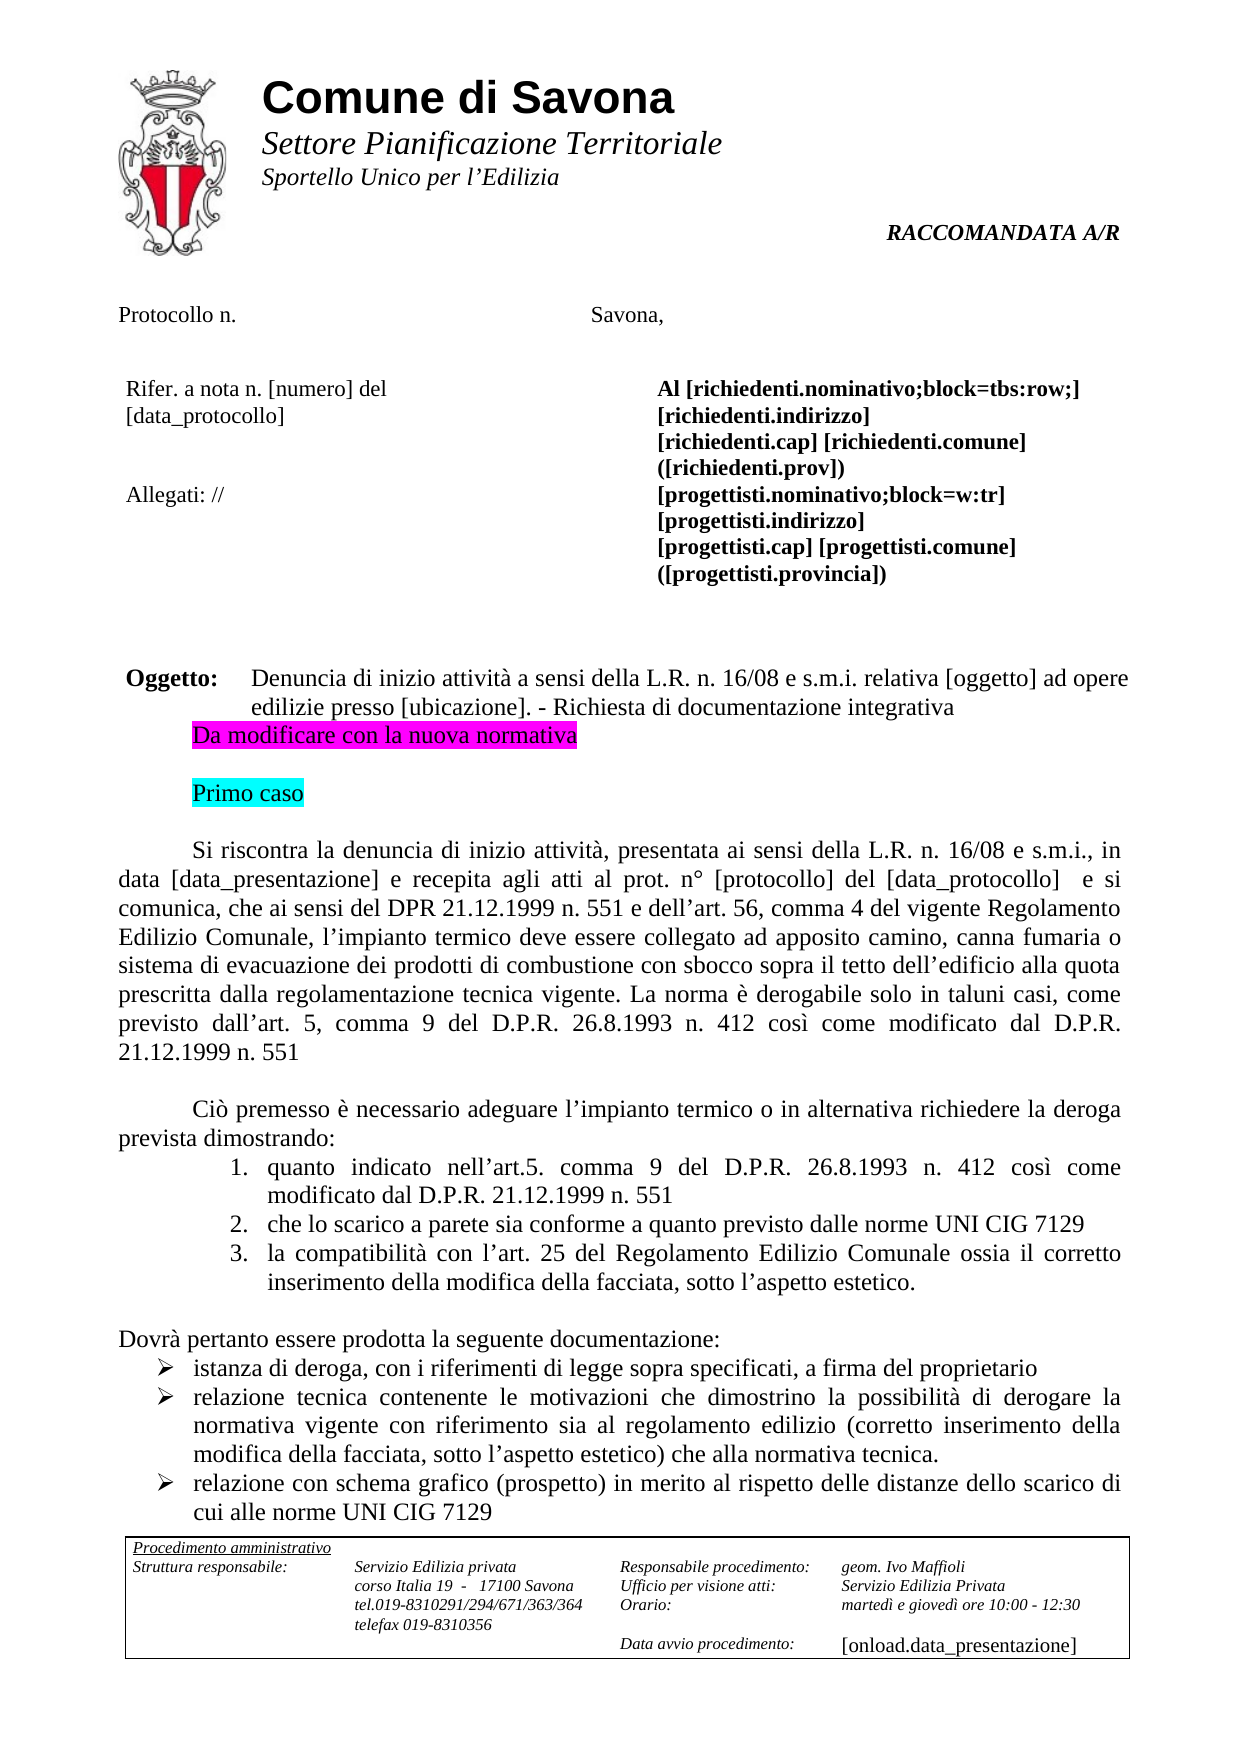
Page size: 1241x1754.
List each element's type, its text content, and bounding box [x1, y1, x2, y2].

table_cell [progettisti.nominativo;block=w:tr] [progettisti.indirizzo] [progettisti.cap] [progettisti.comune] ([progettisti.provincia]) [650, 481, 1122, 586]
table_header Rifer. a nota n. [numero] del [data_protocollo] [118, 375, 472, 481]
text Sportello Unico per l’Edilizia [227, 162, 1122, 191]
text Dovrà pertanto essere prodotta la seguente documentazione: [118, 1324, 1122, 1353]
text Ciò premesso è necessario adeguare l’impianto termico o in alternativa richiedere la deroga prevista dimostrando: [118, 1094, 1122, 1152]
text Settore Pianificazione Territoriale [227, 123, 1122, 162]
list istanza di deroga, con i riferimenti di legge sopra specificati, a firma del proprietario [156, 1353, 1122, 1382]
table_header Oggetto: [118, 663, 243, 721]
list che lo scarico a parete sia conforme a quanto previsto dalle norme UNI CIG 7129 [229, 1209, 1122, 1238]
picture [118, 70, 227, 256]
table_cell [473, 481, 649, 586]
list relazione con schema grafico (prospetto) in merito al rispetto delle distanze dello scarico di cui alle norme UNI CIG 7129 [156, 1468, 1122, 1526]
table_cell Allegati: // [118, 481, 472, 586]
text Protocollo n. Savona, [118, 301, 1122, 327]
text Da modificare con la nuova normativa [118, 721, 1122, 749]
text Comune di Savona [227, 71, 1122, 123]
table_header [473, 375, 649, 481]
text Primo caso [118, 778, 1122, 807]
table_header Denuncia di inizio attività a sensi della L.R. n. 16/08 e s.m.i. relativa [oggetto] ad opere edilizie presso [ubicazione]. - Richiesta di documentazione integrativa [244, 663, 1137, 721]
list quanto indicato nell’art.5. comma 9 del D.P.R. 26.8.1993 n. 412 così come modificato dal D.P.R. 21.12.1999 n. 551 [229, 1152, 1122, 1209]
text Si riscontra la denuncia di inizio attività, presentata ai sensi della L.R. n. 16/08 e s.m.i., in data [data_presentazione] e recepita agli atti al prot. n° [protocollo] del [data_protocollo] e si comunica, che ai sensi del DPR 21.12.1999 n. 551 e dell’art. 56, comma 4 del vigente Regolamento Edilizio Comunale, l’impianto termico deve essere collegato ad apposito camino, canna fumaria o sistema di evacuazione dei prodotti di combustione con sbocco sopra il tetto dell’edificio alla quota prescritta dalla regolamentazione tecnica vigente. La norma è derogabile solo in taluni casi, come previsto dall’art. 5, comma 9 del D.P.R. 26.8.1993 n. 412 così come modificato dal D.P.R. 21.12.1999 n. 551 [118, 836, 1122, 1066]
table_header Al [richiedenti.nominativo;block=tbs:row;] [richiedenti.indirizzo] [richiedenti.cap] [richiedenti.comune] ([richiedenti.prov]) [650, 375, 1122, 481]
list la compatibilità con l’art. 25 del Regolamento Edilizio Comunale ossia il corretto inserimento della modifica della facciata, sotto l’aspetto estetico. [229, 1238, 1122, 1296]
list relazione tecnica contenente le motivazioni che dimostrino la possibilità di derogare la normativa vigente con riferimento sia al regolamento edilizio (corretto inserimento della modifica della facciata, sotto l’aspetto estetico) che alla normativa tecnica. [156, 1382, 1122, 1468]
text RACCOMANDATA A/R [227, 219, 1122, 246]
